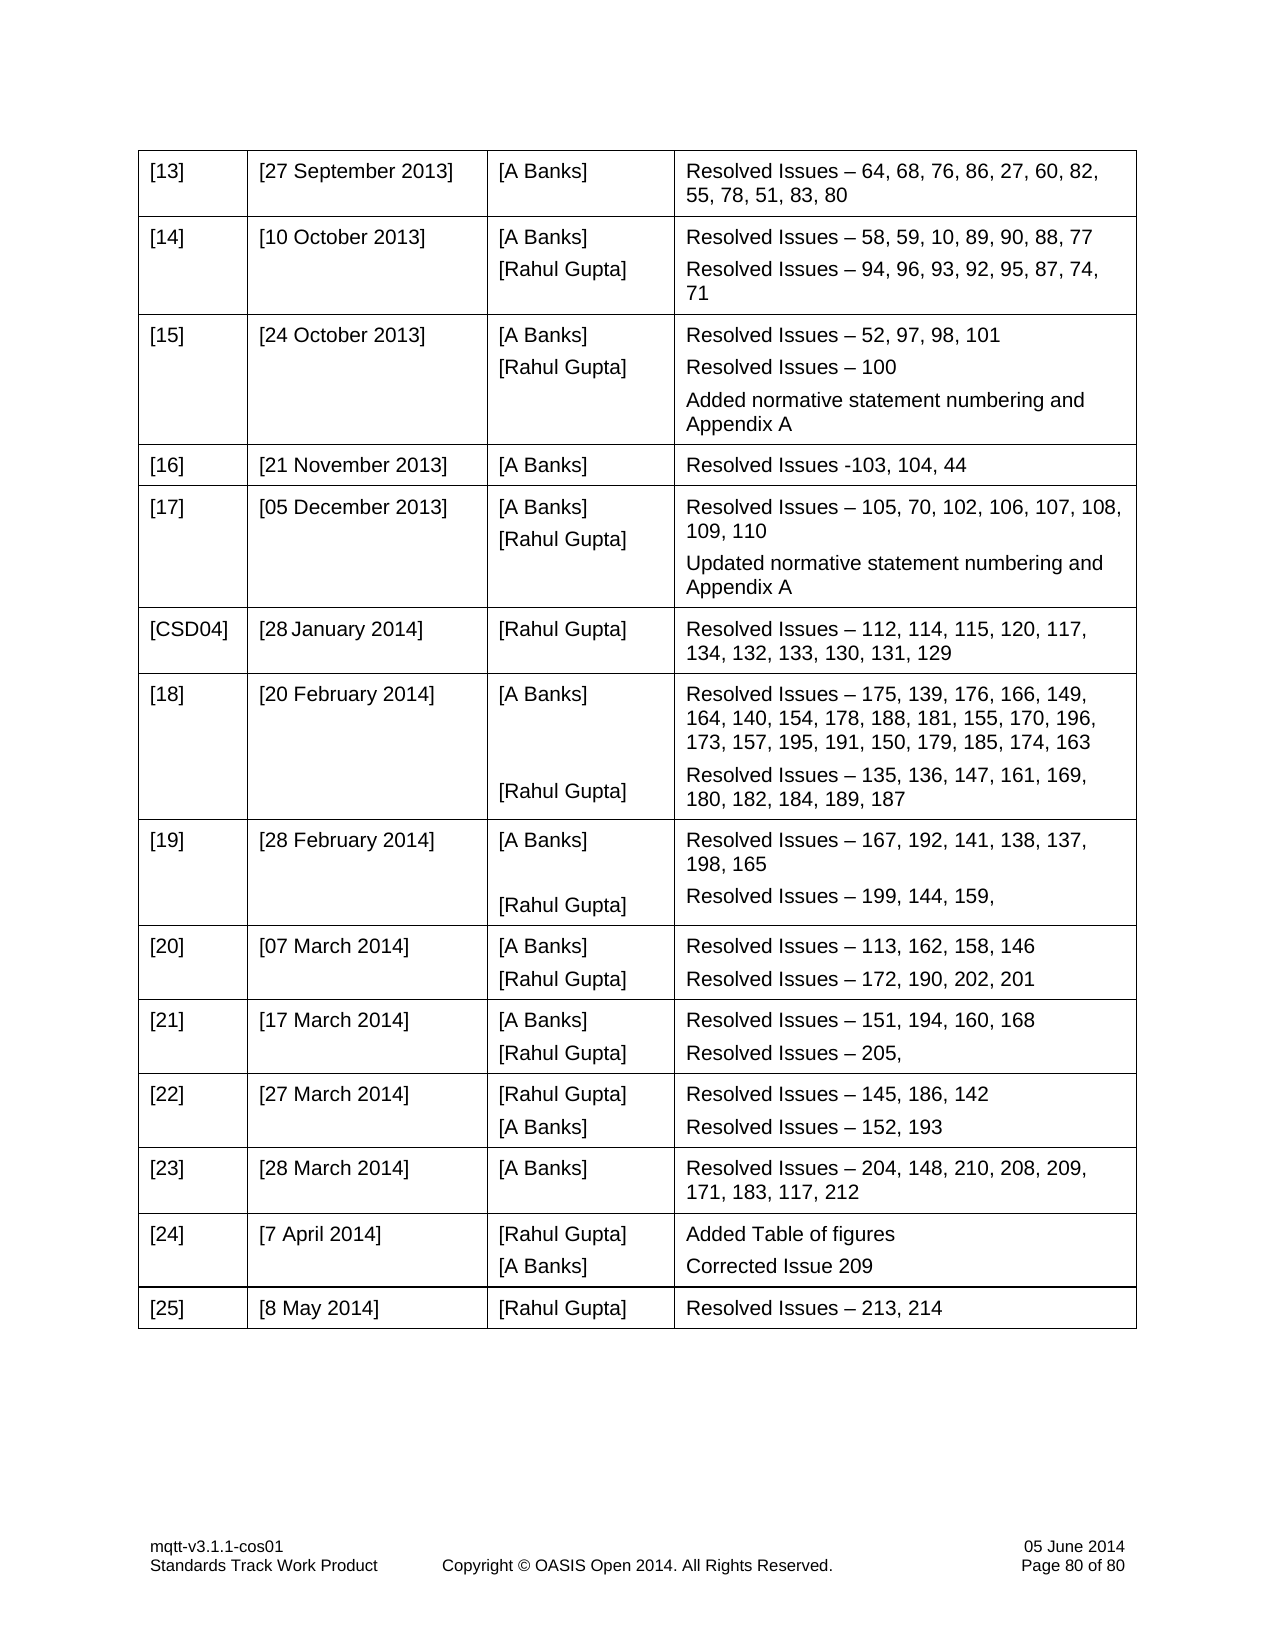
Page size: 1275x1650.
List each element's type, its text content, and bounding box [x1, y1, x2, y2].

table_cell [05 December 2013] [248, 486, 487, 607]
table_cell [24] [139, 1214, 247, 1286]
table_cell [A Banks] [488, 445, 674, 485]
table_cell [Rahul Gupta] [A Banks] [488, 1214, 674, 1286]
table_cell [A Banks] [488, 1148, 674, 1212]
table_cell [21 November 2013] [248, 445, 487, 485]
table_cell [A Banks] [Rahul Gupta] [488, 486, 674, 607]
table_cell [24 October 2013] [248, 315, 487, 444]
table_cell [28 February 2014] [248, 820, 487, 925]
table_cell [19] [139, 820, 247, 925]
table_cell [25] [139, 1288, 247, 1328]
table_cell [A Banks] [Rahul Gupta] [488, 1000, 674, 1073]
table_cell [17 March 2014] [248, 1000, 487, 1073]
table_cell Resolved Issues – 113, 162, 158, 146 Resolved Issues – 172, 190, 202, 201 [675, 926, 1136, 999]
table_cell [A Banks] [Rahul Gupta] [488, 315, 674, 444]
table_cell Resolved Issues – 204, 148, 210, 208, 209, 171, 183, 117, 212 [675, 1148, 1136, 1212]
table_cell Added Table of figures Corrected Issue 209 [675, 1214, 1136, 1286]
table_cell Resolved Issues – 167, 192, 141, 138, 137, 198, 165 Resolved Issues – 199, 144, 159, [675, 820, 1136, 925]
table_cell [20 February 2014] [248, 674, 487, 819]
table_cell [27 September 2013] [248, 151, 487, 216]
table_cell [Rahul Gupta] [488, 1288, 674, 1328]
table_cell [20] [139, 926, 247, 999]
table_cell [Rahul Gupta] [A Banks] [488, 1074, 674, 1147]
table_cell [07 March 2014] [248, 926, 487, 999]
table_cell Resolved Issues – 105, 70, 102, 106, 107, 108, 109, 110 Updated normative statement numbering and Appendix A [675, 486, 1136, 607]
table_cell Resolved Issues – 175, 139, 176, 166, 149, 164, 140, 154, 178, 188, 181, 155, 170, 196, 173, 157, 195, 191, 150, 179, 185, 174, 163 Resolved Issues – 135, 136, 147, 161, 169, 180, 182, 184, 189, 187 [675, 674, 1136, 819]
table_cell [27 March 2014] [248, 1074, 487, 1147]
table_cell [18] [139, 674, 247, 819]
table_cell Resolved Issues – 52, 97, 98, 101 Resolved Issues – 100 Added normative statement numbering and Appendix A [675, 315, 1136, 444]
table_cell Resolved Issues – 112, 114, 115, 120, 117, 134, 132, 133, 130, 131, 129 [675, 608, 1136, 673]
table_cell [A Banks] [Rahul Gupta] [488, 217, 674, 313]
table_cell [22] [139, 1074, 247, 1147]
table_cell [A Banks] [Rahul Gupta] [488, 926, 674, 999]
table_cell Resolved Issues – 213, 214 [675, 1288, 1136, 1328]
table_cell [15] [139, 315, 247, 444]
table_cell Resolved Issues – 58, 59, 10, 89, 90, 88, 77 Resolved Issues – 94, 96, 93, 92, 95, 87, 74, 71 [675, 217, 1136, 313]
table_cell Resolved Issues – 151, 194, 160, 168 Resolved Issues – 205, [675, 1000, 1136, 1073]
table_cell [10 October 2013] [248, 217, 487, 313]
table_cell [13] [139, 151, 247, 216]
table_cell [A Banks] [488, 151, 674, 216]
table_cell Resolved Issues -103, 104, 44 [675, 445, 1136, 485]
table_cell [8 May 2014] [248, 1288, 487, 1328]
table_cell [A Banks] [Rahul Gupta] [488, 820, 674, 925]
table_cell [23] [139, 1148, 247, 1212]
table_cell [CSD04] [139, 608, 247, 673]
table_cell [Rahul Gupta] [488, 608, 674, 673]
table_cell [28 January 2014] [248, 608, 487, 673]
table_cell [14] [139, 217, 247, 313]
table_cell [16] [139, 445, 247, 485]
table_cell Resolved Issues – 64, 68, 76, 86, 27, 60, 82, 55, 78, 51, 83, 80 [675, 151, 1136, 216]
table_cell [7 April 2014] [248, 1214, 487, 1286]
table_cell Resolved Issues – 145, 186, 142 Resolved Issues – 152, 193 [675, 1074, 1136, 1147]
table_cell [A Banks] [Rahul Gupta] [488, 674, 674, 819]
table_cell [21] [139, 1000, 247, 1073]
table_cell [17] [139, 486, 247, 607]
table_cell [28 March 2014] [248, 1148, 487, 1212]
